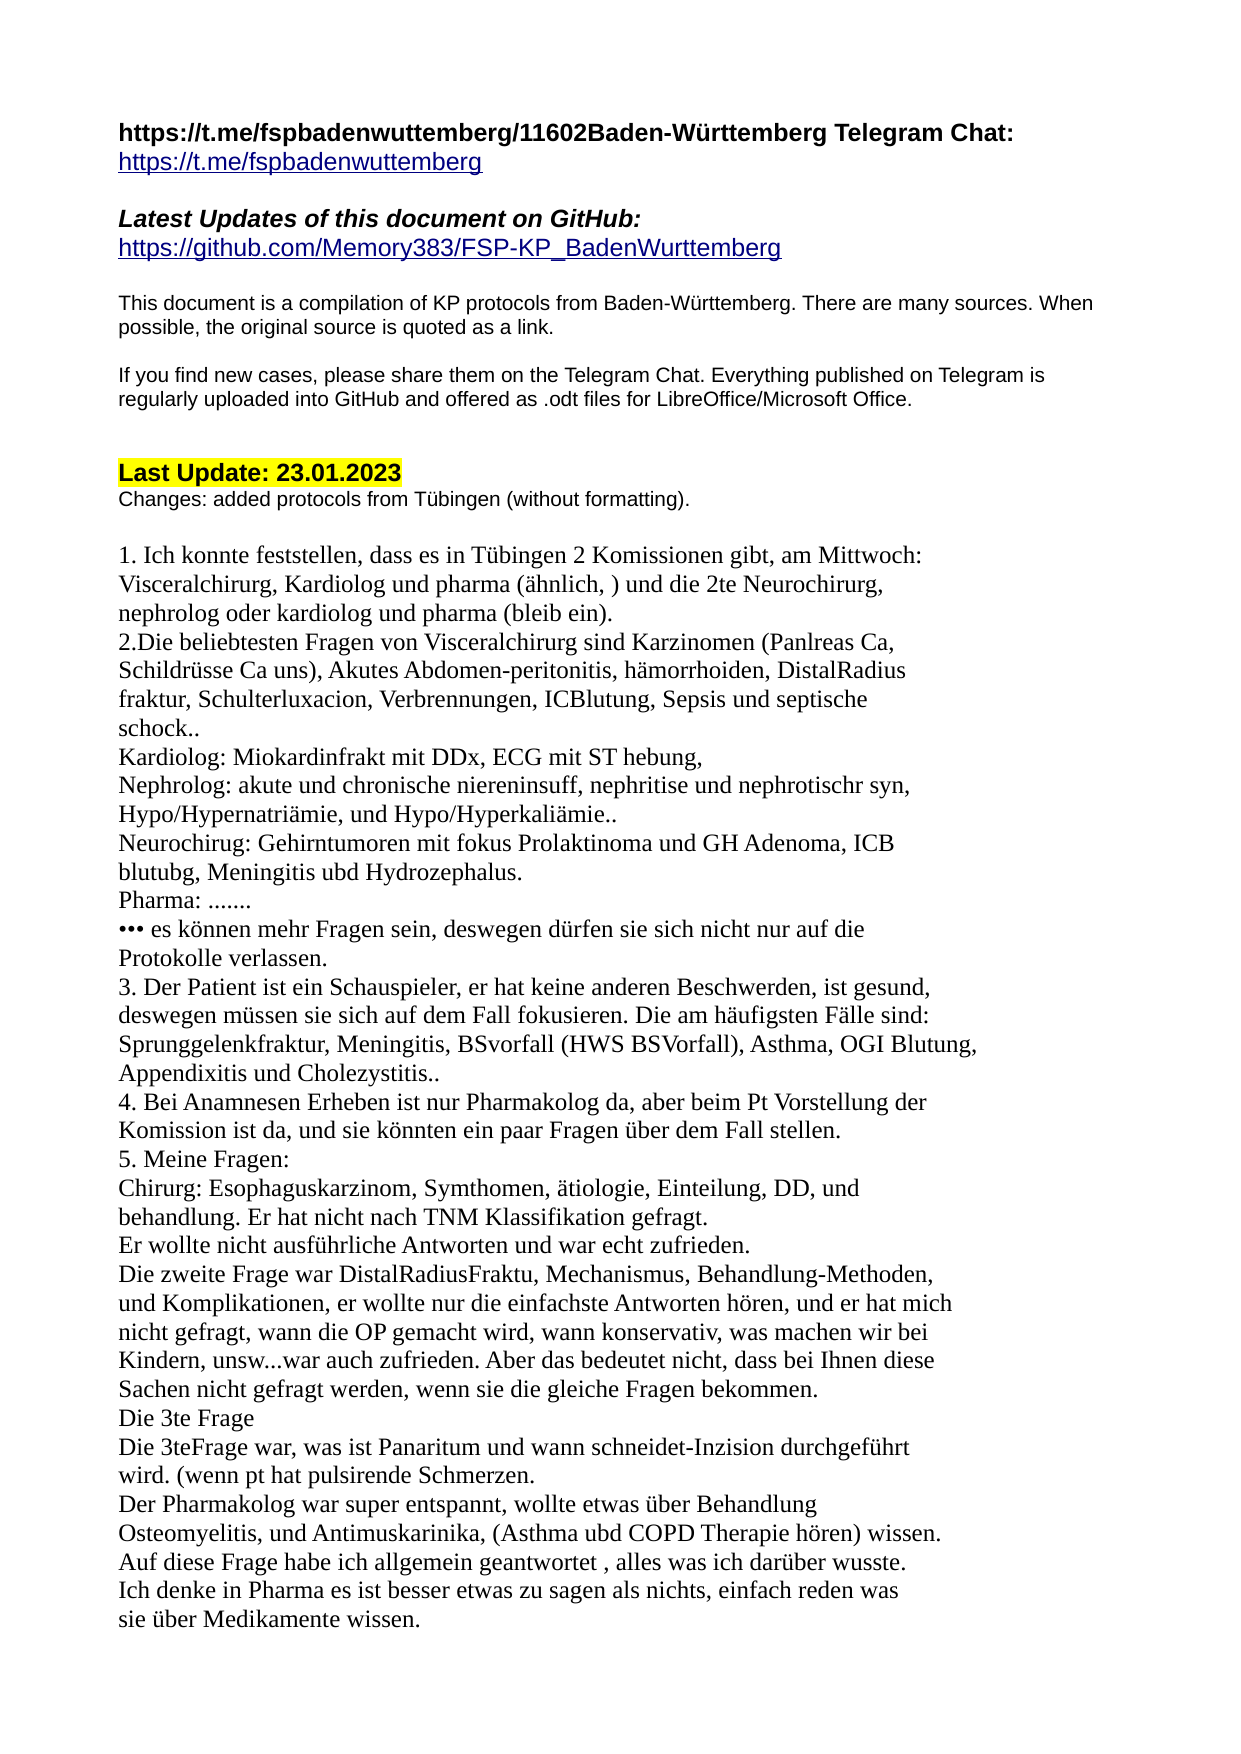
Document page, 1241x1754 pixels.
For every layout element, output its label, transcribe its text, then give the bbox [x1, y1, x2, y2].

text Schildrüsse Ca uns), Akutes Abdomen-peritonitis, hämorrhoiden, DistalRadius [118, 656, 1122, 684]
text nephrolog oder kardiolog und pharma (bleib ein). [118, 598, 1122, 627]
text Pharma: ....... [118, 886, 1122, 914]
text Hypo/Hypernatriämie, und Hypo/Hyperkaliämie.. [118, 799, 1122, 828]
text Ich denke in Pharma es ist besser etwas zu sagen als nichts, einfach reden was [118, 1576, 1122, 1604]
text Protokolle verlassen. [118, 943, 1122, 972]
text blutubg, Meningitis ubd Hydrozephalus. [118, 857, 1122, 886]
text Komission ist da, und sie könnten ein paar Fragen über dem Fall stellen. [118, 1116, 1122, 1144]
text Chirurg: Esophaguskarzinom, Symthomen, ätiologie, Einteilung, DD, und [118, 1173, 1122, 1202]
text 4. Bei Anamnesen Erheben ist nur Pharmakolog da, aber beim Pt Vorstellung der [118, 1087, 1122, 1116]
text Der Pharmakolog war super entspannt, wollte etwas über Behandlung [118, 1489, 1122, 1518]
text Osteomyelitis, und Antimuskarinika, (Asthma ubd COPD Therapie hören) wissen. [118, 1518, 1122, 1547]
text Die 3te Frage [118, 1403, 1122, 1432]
text Nephrolog: akute und chronische niereninsuff, nephritise und nephrotischr syn, [118, 771, 1122, 799]
text nicht gefragt, wann die OP gemacht wird, wann konservativ, was machen wir bei [118, 1317, 1122, 1346]
text sie über Medikamente wissen. [118, 1604, 1122, 1633]
text Sprunggelenkfraktur, Meningitis, BSvorfall (HWS BSVorfall), Asthma, OGI Blutung, [118, 1029, 1122, 1058]
text Appendixitis und Cholezystitis.. [118, 1058, 1122, 1087]
text Visceralchirurg, Kardiolog und pharma (ähnlich, ) und die 2te Neurochirurg, [118, 569, 1122, 598]
text schock.. [118, 713, 1122, 742]
text fraktur, Schulterluxacion, Verbrennungen, ICBlutung, Sepsis und septische [118, 684, 1122, 713]
text 2.Die beliebtesten Fragen von Visceralchirurg sind Karzinomen (Panlreas Ca, [118, 627, 1122, 656]
text Auf diese Frage habe ich allgemein geantwortet , alles was ich darüber wusste. [118, 1547, 1122, 1576]
text Die zweite Frage war DistalRadiusFraktu, Mechanismus, Behandlung-Methoden, [118, 1259, 1122, 1288]
text Kindern, unsw...war auch zufrieden. Aber das bedeutet nicht, dass bei Ihnen diese [118, 1346, 1122, 1374]
text Kardiolog: Miokardinfrakt mit DDx, ECG mit ST hebung, [118, 742, 1122, 771]
text behandlung. Er hat nicht nach TNM Klassifikation gefragt. [118, 1202, 1122, 1231]
text 5. Meine Fragen: [118, 1144, 1122, 1173]
text ••• es können mehr Fragen sein, deswegen dürfen sie sich nicht nur auf die [118, 914, 1122, 943]
text Die 3teFrage war, was ist Panaritum und wann schneidet-Inzision durchgeführt [118, 1432, 1122, 1461]
text deswegen müssen sie sich auf dem Fall fokusieren. Die am häufigsten Fälle sind: [118, 1001, 1122, 1029]
text Neurochirug: Gehirntumoren mit fokus Prolaktinoma und GH Adenoma, ICB [118, 828, 1122, 857]
text 3. Der Patient ist ein Schauspieler, er hat keine anderen Beschwerden, ist gesund, [118, 972, 1122, 1001]
text Er wollte nicht ausführliche Antworten und war echt zufrieden. [118, 1231, 1122, 1259]
text 1. Ich konnte feststellen, dass es in Tübingen 2 Komissionen gibt, am Mittwoch: [118, 541, 1122, 569]
text und Komplikationen, er wollte nur die einfachste Antworten hören, und er hat mich [118, 1288, 1122, 1317]
text wird. (wenn pt hat pulsirende Schmerzen. [118, 1461, 1122, 1489]
text Sachen nicht gefragt werden, wenn sie die gleiche Fragen bekommen. [118, 1374, 1122, 1403]
